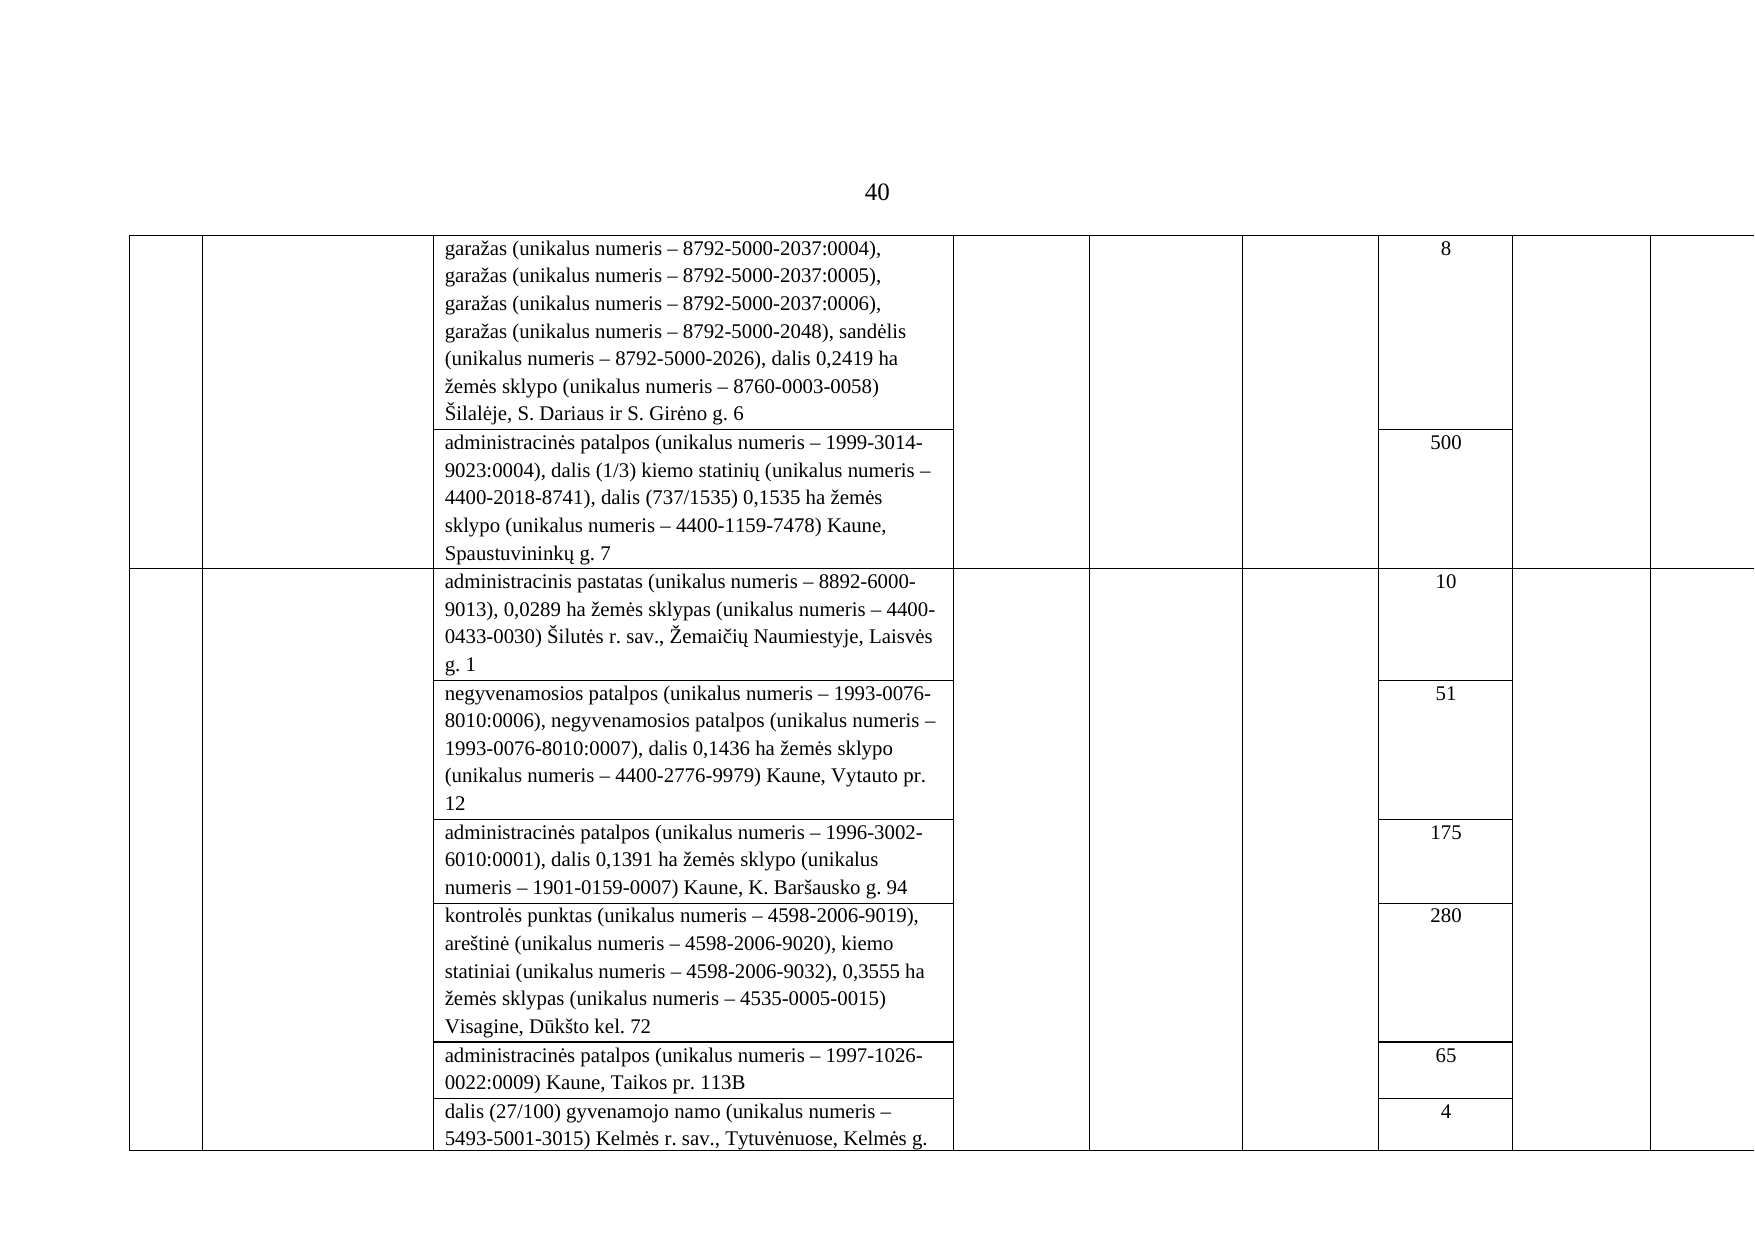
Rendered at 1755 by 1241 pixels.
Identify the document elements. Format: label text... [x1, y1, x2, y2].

table_cell administracinės patalpos (unikalus numeris – 1999-3014-9023:0004), dalis (1/3) kiemo statinių (unikalus numeris – 4400-2018-8741), dalis (737/1535) 0,1535 ha žemės sklypo (unikalus numeris – 4400-1159-7478) Kaune, Spaustuvininkų g. 7 [434, 430, 953, 568]
table_cell 500 [1379, 430, 1512, 568]
table_cell 51 [1379, 681, 1512, 818]
table_cell administracinės patalpos (unikalus numeris – 1996-3002-6010:0001), dalis 0,1391 ha žemės sklypo (unikalus numeris – 1901-0159-0007) Kaune, K. Baršausko g. 94 [434, 820, 953, 902]
table_cell [1513, 236, 1650, 568]
table_cell [203, 569, 433, 1150]
table_cell dalis (27/100) gyvenamojo namo (unikalus numeris – 5493-5001-3015) Kelmės r. sav., Tytuvėnuose, Kelmės g. [434, 1099, 953, 1150]
table_cell [1651, 236, 1754, 568]
table_cell 280 [1379, 904, 1512, 1041]
table_cell [1513, 569, 1650, 1150]
table_cell [954, 236, 1089, 568]
table_cell 4 [1379, 1099, 1512, 1150]
table_cell [1090, 236, 1242, 568]
table_cell negyvenamosios patalpos (unikalus numeris – 1993-0076-8010:0006), negyvenamosios patalpos (unikalus numeris – 1993-0076-8010:0007), dalis 0,1436 ha žemės sklypo (unikalus numeris – 4400-2776-9979) Kaune, Vytauto pr. 12 [434, 681, 953, 818]
table_cell 8 [1379, 236, 1512, 429]
table_cell [1651, 569, 1754, 1150]
table_cell [1243, 236, 1378, 568]
table_cell kontrolės punktas (unikalus numeris – 4598-2006-9019), areštinė (unikalus numeris – 4598-2006-9020), kiemo statiniai (unikalus numeris – 4598-2006-9032), 0,3555 ha žemės sklypas (unikalus numeris – 4535-0005-0015) Visagine, Dūkšto kel. 72 [434, 904, 953, 1041]
table_cell administracinis pastatas (unikalus numeris – 8892-6000-9013), 0,0289 ha žemės sklypas (unikalus numeris – 4400-0433-0030) Šilutės r. sav., Žemaičių Naumiestyje, Laisvės g. 1 [434, 569, 953, 679]
table_cell [954, 569, 1089, 1150]
table_cell [1090, 569, 1242, 1150]
table_cell [130, 569, 202, 1150]
table_cell [203, 236, 433, 568]
table_cell 175 [1379, 820, 1512, 902]
table_cell [1243, 569, 1378, 1150]
table_cell [130, 236, 202, 568]
table_cell administracinės patalpos (unikalus numeris – 1997-1026-0022:0009) Kaune, Taikos pr. 113B [434, 1043, 953, 1098]
table_cell 10 [1379, 569, 1512, 679]
table_cell 65 [1379, 1043, 1512, 1098]
table_cell garažas (unikalus numeris – 8792-5000-2037:0004), garažas (unikalus numeris – 8792-5000-2037:0005), garažas (unikalus numeris – 8792-5000-2037:0006), garažas (unikalus numeris – 8792-5000-2048), sandėlis (unikalus numeris – 8792-5000-2026), dalis 0,2419 ha žemės sklypo (unikalus numeris – 8760-0003-0058) Šilalėje, S. Dariaus ir S. Girėno g. 6 [434, 236, 953, 429]
